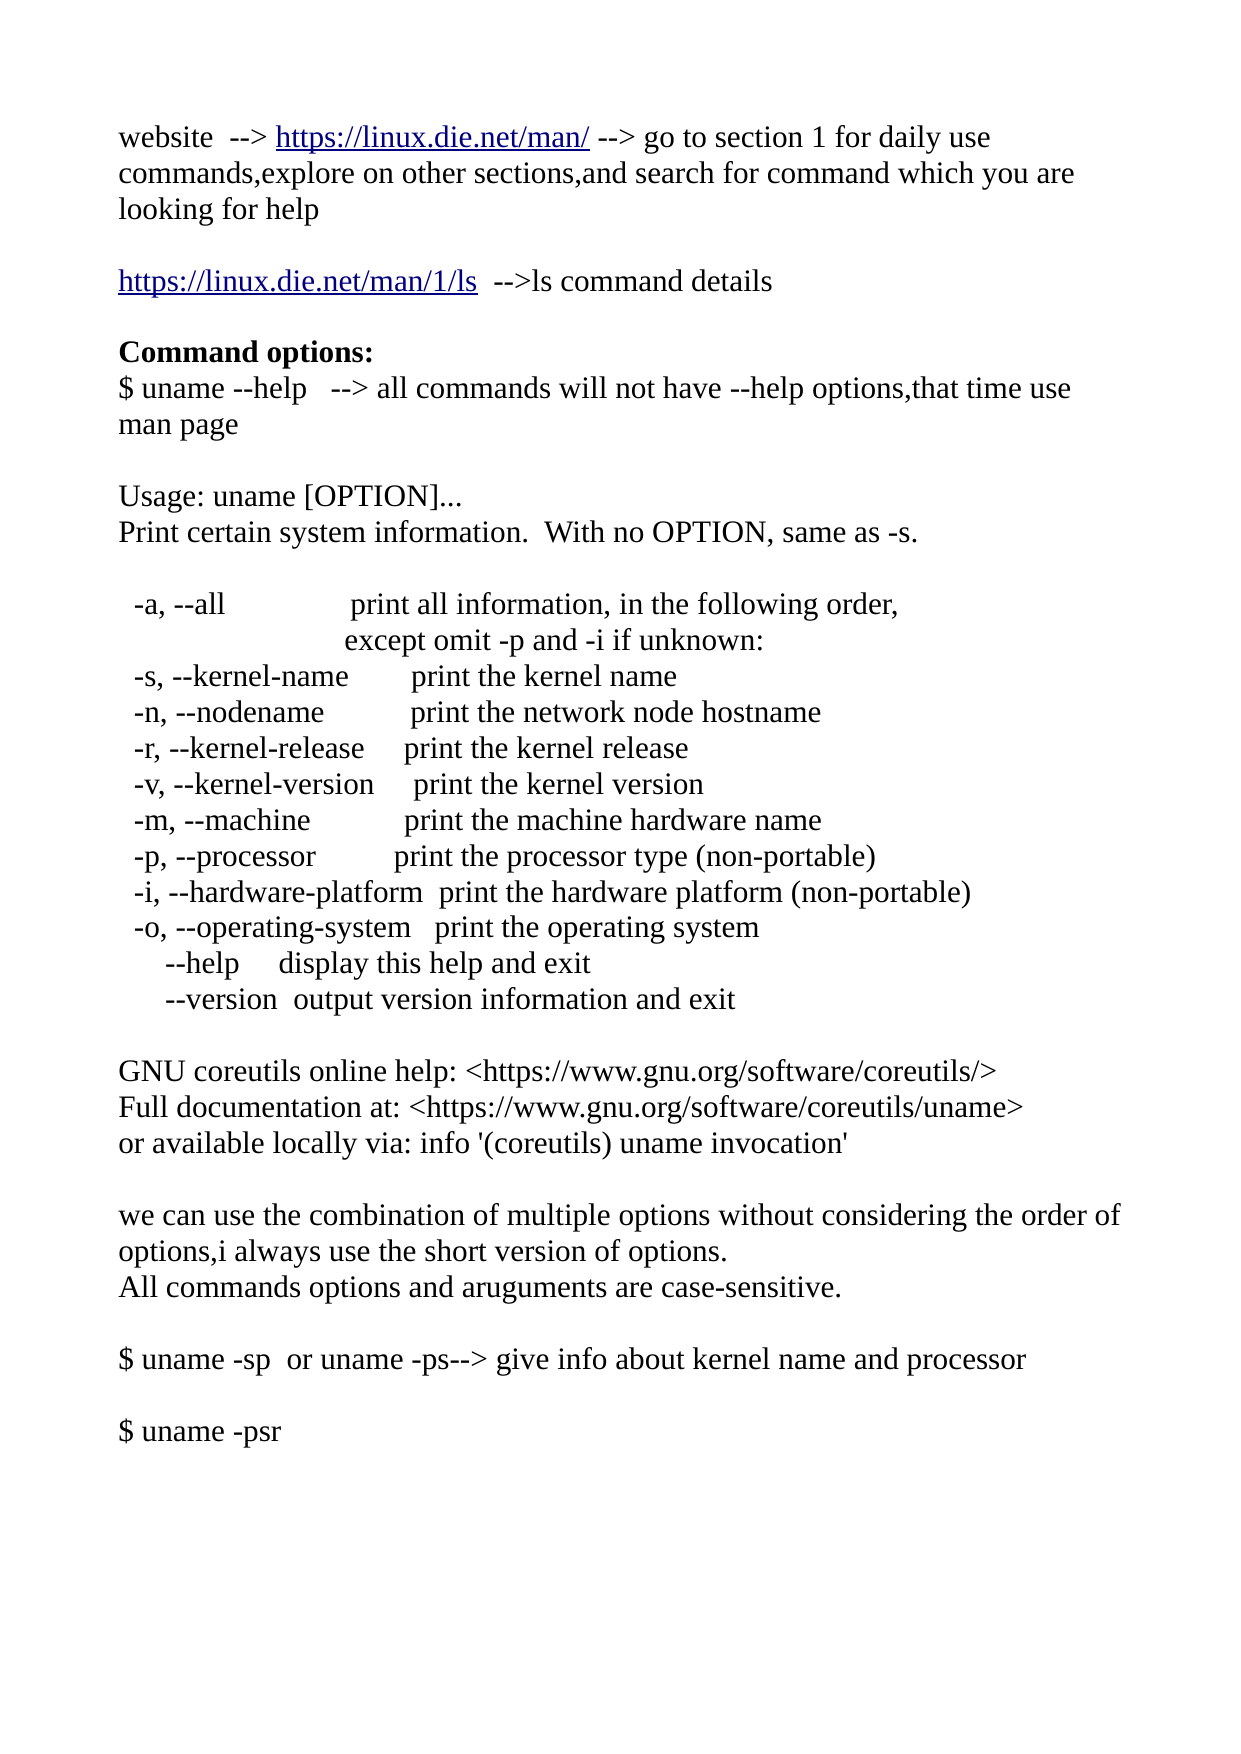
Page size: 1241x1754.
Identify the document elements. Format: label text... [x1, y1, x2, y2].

text we can use the combination of multiple options without considering the order of options,i always use the short version of options. [118, 1196, 1122, 1268]
text -p, --processor print the processor type (non-portable) [118, 837, 1122, 873]
text $ uname --help --> all commands will not have --help options,that time use man page [118, 370, 1122, 442]
text -s, --kernel-name print the kernel name [118, 657, 1122, 693]
text except omit -p and -i if unknown: [118, 621, 1122, 657]
text -m, --machine print the machine hardware name [118, 801, 1122, 837]
text --version output version information and exit [118, 981, 1122, 1017]
text $ uname -psr [118, 1412, 1122, 1448]
text -v, --kernel-version print the kernel version [118, 765, 1122, 801]
text -o, --operating-system print the operating system [118, 909, 1122, 945]
text website --> https://linux.die.net/man/ --> go to section 1 for daily use commands,explore on other sections,and search for command which you are looking for help [118, 118, 1122, 226]
text $ uname -sp or uname -ps--> give info about kernel name and processor [118, 1340, 1122, 1376]
text Full documentation at: <https://www.gnu.org/software/coreutils/uname> [118, 1088, 1122, 1124]
text All commands options and aruguments are case-sensitive. [118, 1268, 1122, 1304]
text -i, --hardware-platform print the hardware platform (non-portable) [118, 873, 1122, 909]
text Print certain system information. With no OPTION, same as -s. [118, 513, 1122, 549]
text -n, --nodename print the network node hostname [118, 693, 1122, 729]
text --help display this help and exit [118, 945, 1122, 981]
text Usage: uname [OPTION]... [118, 477, 1122, 513]
text -r, --kernel-release print the kernel release [118, 729, 1122, 765]
text GNU coreutils online help: <https://www.gnu.org/software/coreutils/> [118, 1052, 1122, 1088]
text -a, --all print all information, in the following order, [118, 585, 1122, 621]
text or available locally via: info '(coreutils) uname invocation' [118, 1124, 1122, 1160]
text Command options: [118, 334, 1122, 370]
text https://linux.die.net/man/1/ls -->ls command details [118, 262, 1122, 298]
